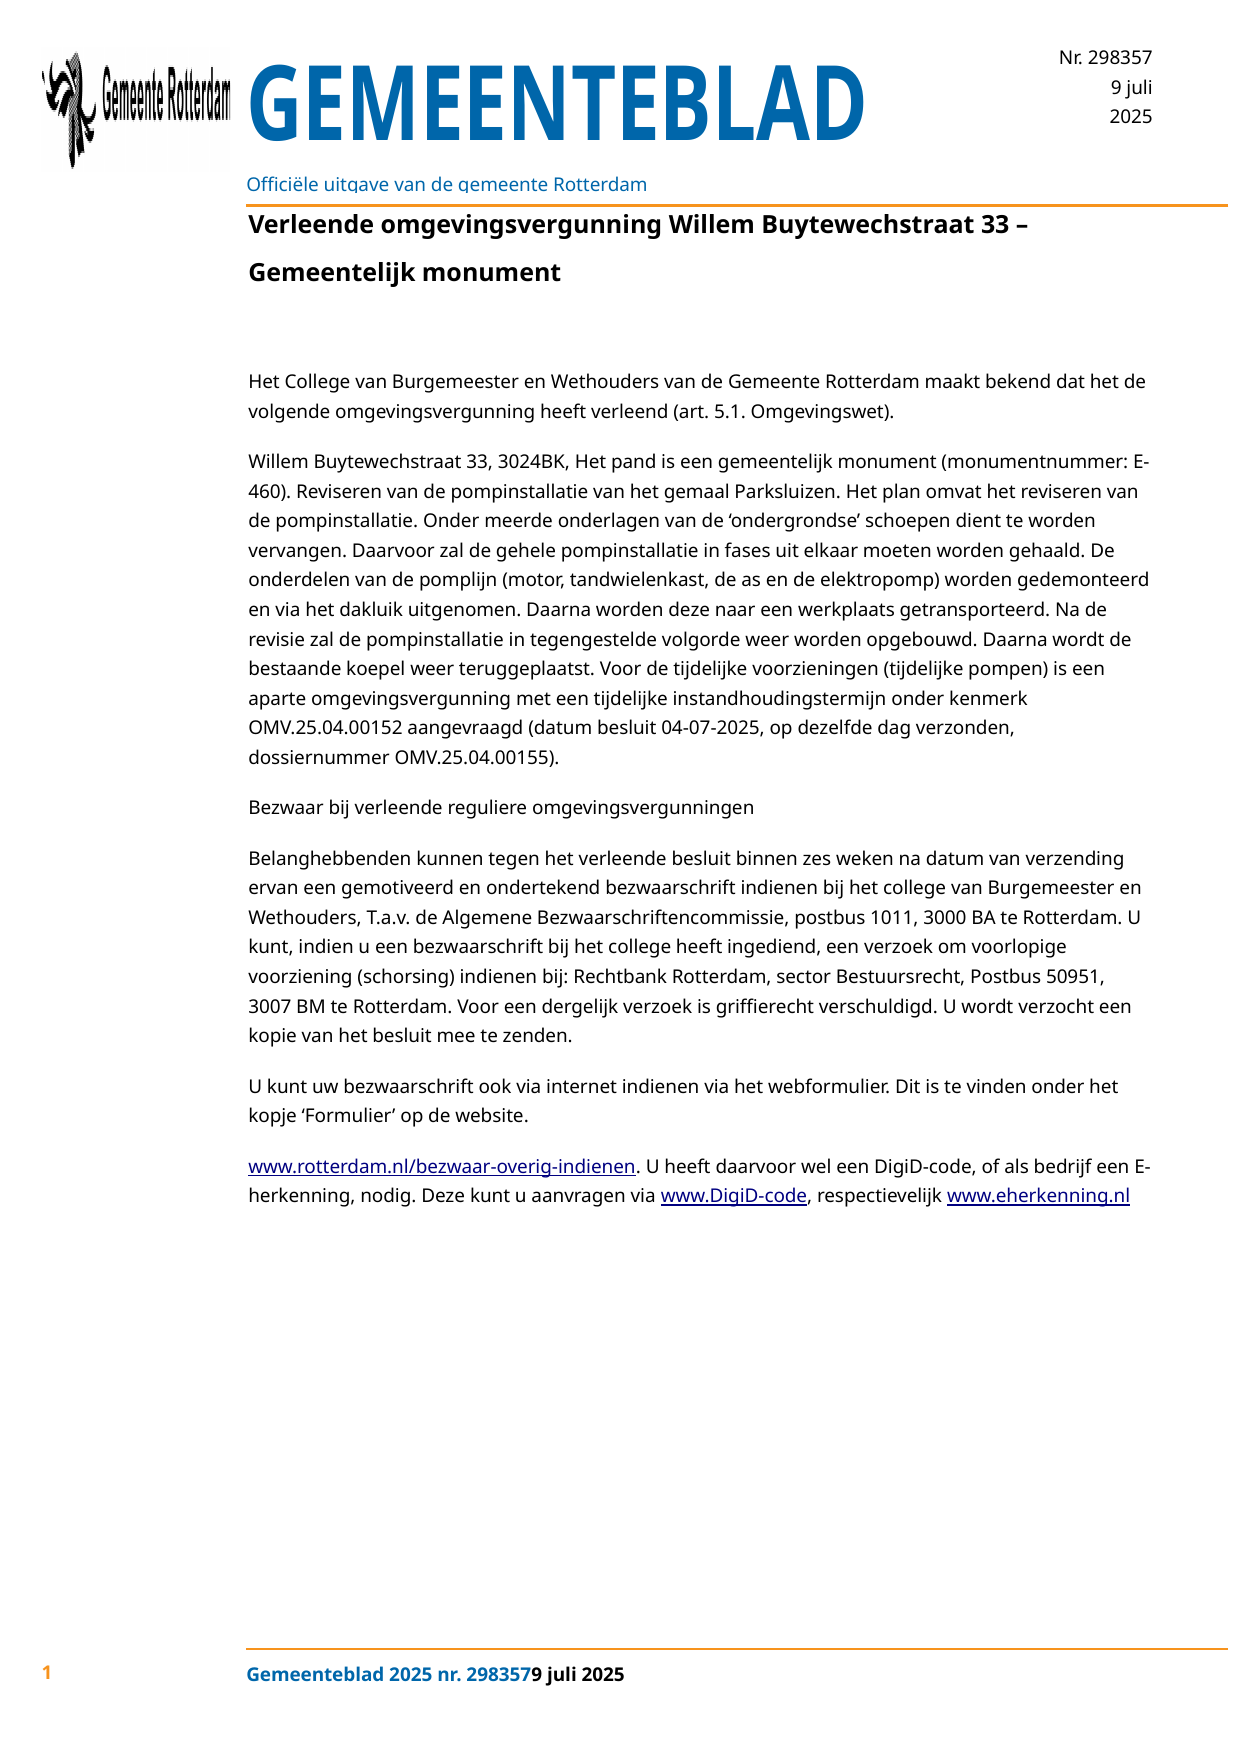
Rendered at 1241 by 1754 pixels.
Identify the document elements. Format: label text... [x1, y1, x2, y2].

picture [41, 47, 231, 172]
text Verleende omgevingsvergunning Willem Buytewechstraat 33 – Gemeentelijk monument [248, 207, 1152, 288]
text Belanghebbenden kunnen tegen het verleende besluit binnen zes weken na datum van verzending ervan een gemotiveerd en ondertekend bezwaarschrift indienen bij het college van Burgemeester en Wethouders, T.a.v. de Algemene Bezwaarschriftencommissie, postbus 1011, 3000 BA te Rotterdam. U kunt, indien u een bezwaarschrift bij het college heeft ingediend, een verzoek om voorlopige voorziening (schorsing) indienen bij: Rechtbank Rotterdam, sector Bestuursrecht, Postbus 50951, 3007 BM te Rotterdam. Voor een dergelijk verzoek is griffierecht verschuldigd. U wordt verzocht een kopie van het besluit mee te zenden. [248, 845, 1152, 1048]
text Bezwaar bij verleende reguliere omgevingsvergunningen [248, 794, 1152, 820]
text U kunt uw bezwaarschrift ook via internet indienen via het webformulier. Dit is te vinden onder het kopje ‘Formulier’ op de website. [248, 1073, 1152, 1128]
text Het College van Burgemeester en Wethouders van de Gemeente Rotterdam maakt bekend dat het de volgende omgevingsvergunning heeft verleend (art. 5.1. Omgevingswet). [248, 368, 1152, 424]
text Willem Buytewechstraat 33, 3024BK, Het pand is een gemeentelijk monument (monumentnummer: E-460). Reviseren van de pompinstallatie van het gemaal Parksluizen. Het plan omvat het reviseren van de pompinstallatie. Onder meerde onderlagen van de ‘ondergrondse’ schoepen dient te worden vervangen. Daarvoor zal de gehele pompinstallatie in fases uit elkaar moeten worden gehaald. De onderdelen van de pomplijn (motor, tandwielenkast, de as en de elektropomp) worden gedemonteerd en via het dakluik uitgenomen. Daarna worden deze naar een werkplaats getransporteerd. Na de revisie zal de pompinstallatie in tegengestelde volgorde weer worden opgebouwd. Daarna wordt de bestaande koepel weer teruggeplaatst. Voor de tijdelijke voorzieningen (tijdelijke pompen) is een aparte omgevingsvergunning met een tijdelijke instandhoudingstermijn onder kenmerk OMV.25.04.00152 aangevraagd (datum besluit 04-07-2025, op dezelfde dag verzonden, dossiernummer OMV.25.04.00155). [248, 448, 1152, 770]
text www.rotterdam.nl/bezwaar-overig-indienen. U heeft daarvoor wel een DigiD-code, of als bedrijf een E-herkenning, nodig. Deze kunt u aanvragen via www.DigiD-code, respectievelijk www.eherkenning.nl [248, 1153, 1152, 1208]
